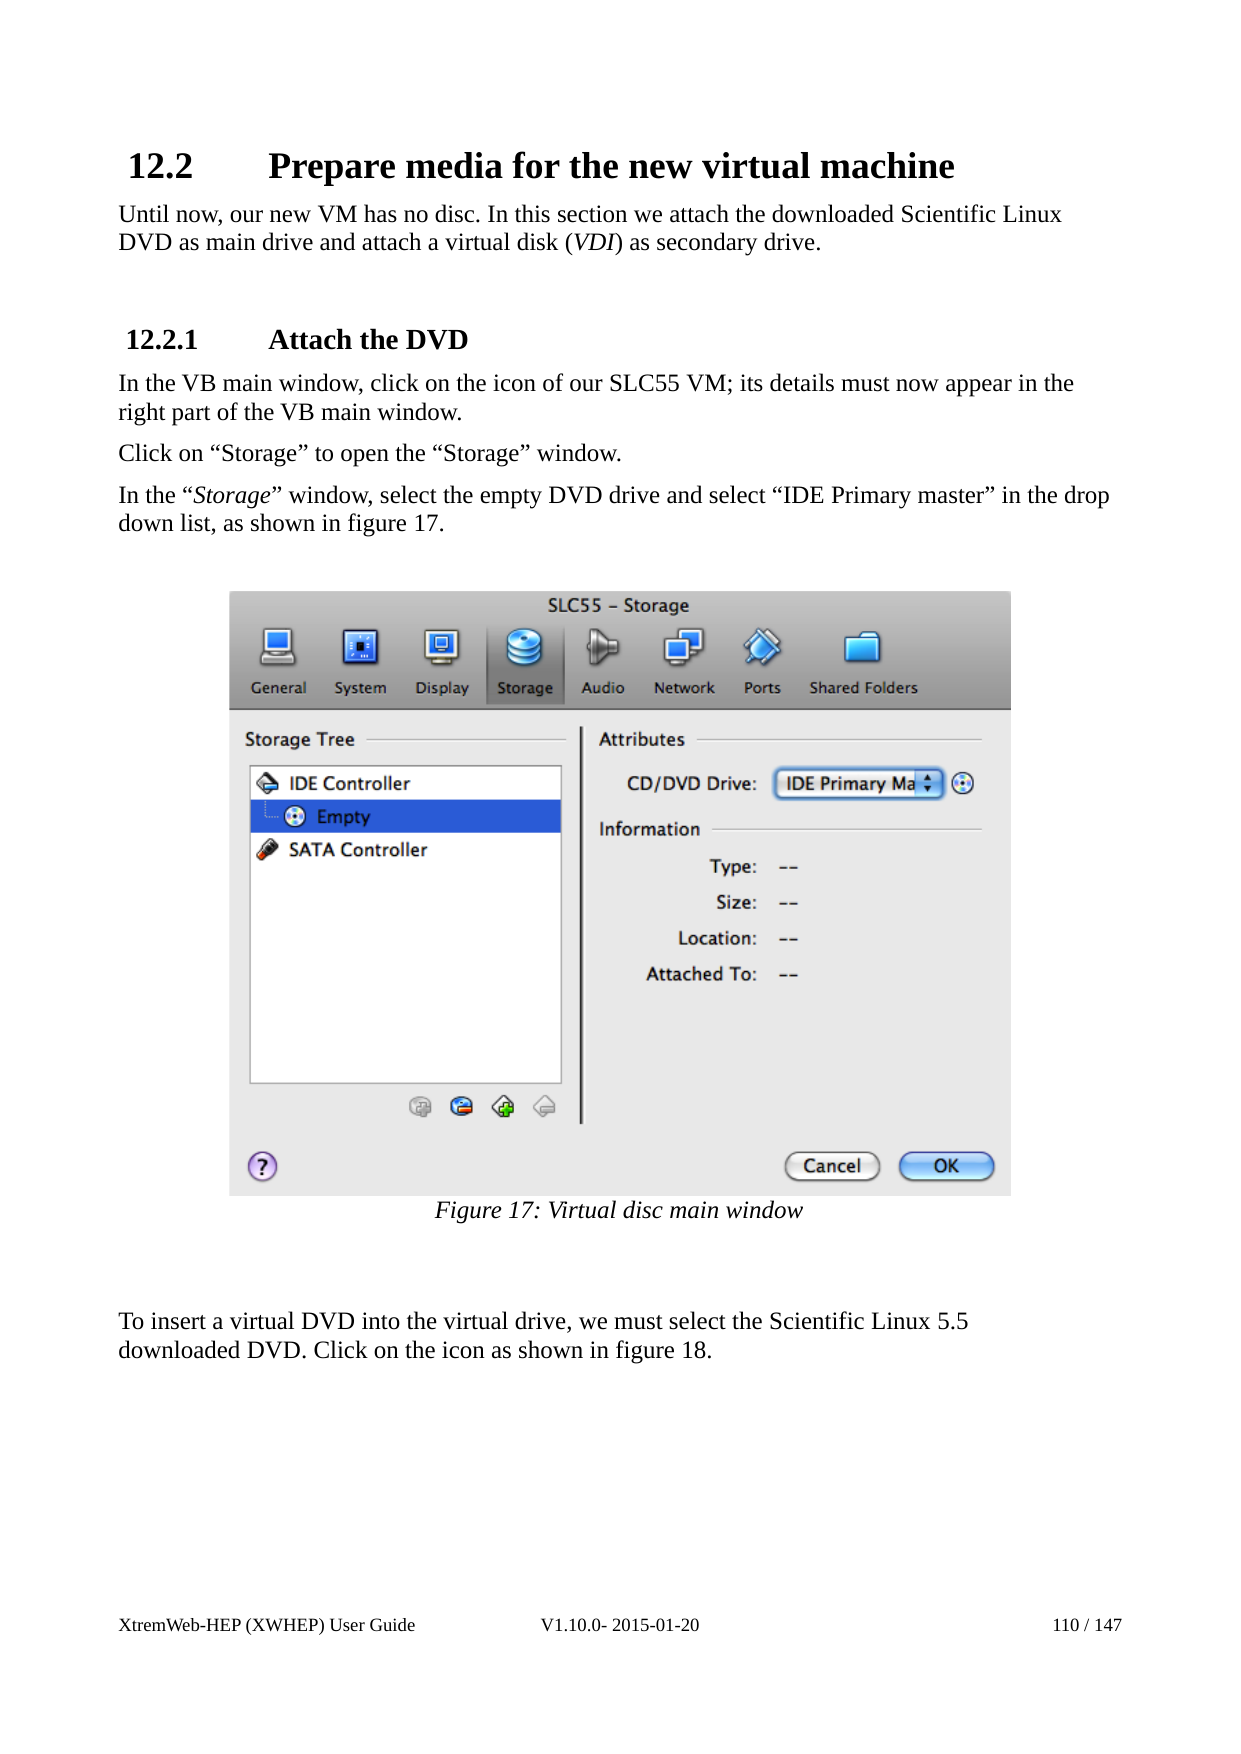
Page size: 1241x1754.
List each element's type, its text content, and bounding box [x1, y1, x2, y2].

text In the “Storage” window, select the empty DVD drive and select “IDE Primary master” in the drop down list, as shown in figure 17. [118, 480, 1122, 537]
picture [229, 591, 1011, 1196]
text In the VB main window, click on the icon of our SLC55 VM; its details must now appear in the right part of the VB main window. [118, 368, 1122, 426]
subtitle Prepare media for the new virtual machine [118, 143, 1122, 186]
subtitle Attach the DVD [118, 322, 1122, 356]
text Figure 17: Virtual disc main window [229, 1196, 1011, 1224]
text To insert a virtual DVD into the virtual drive, we must select the Scientific Linux 5.5 downloaded DVD. Click on the icon as shown in figure 18. [118, 1306, 1122, 1364]
text Click on “Storage” to open the “Storage” window. [118, 438, 1122, 467]
text Until now, our new VM has no disc. In this section we attach the downloaded Scientific Linux DVD as main drive and attach a virtual disk (VDI) as secondary drive. [118, 199, 1122, 256]
